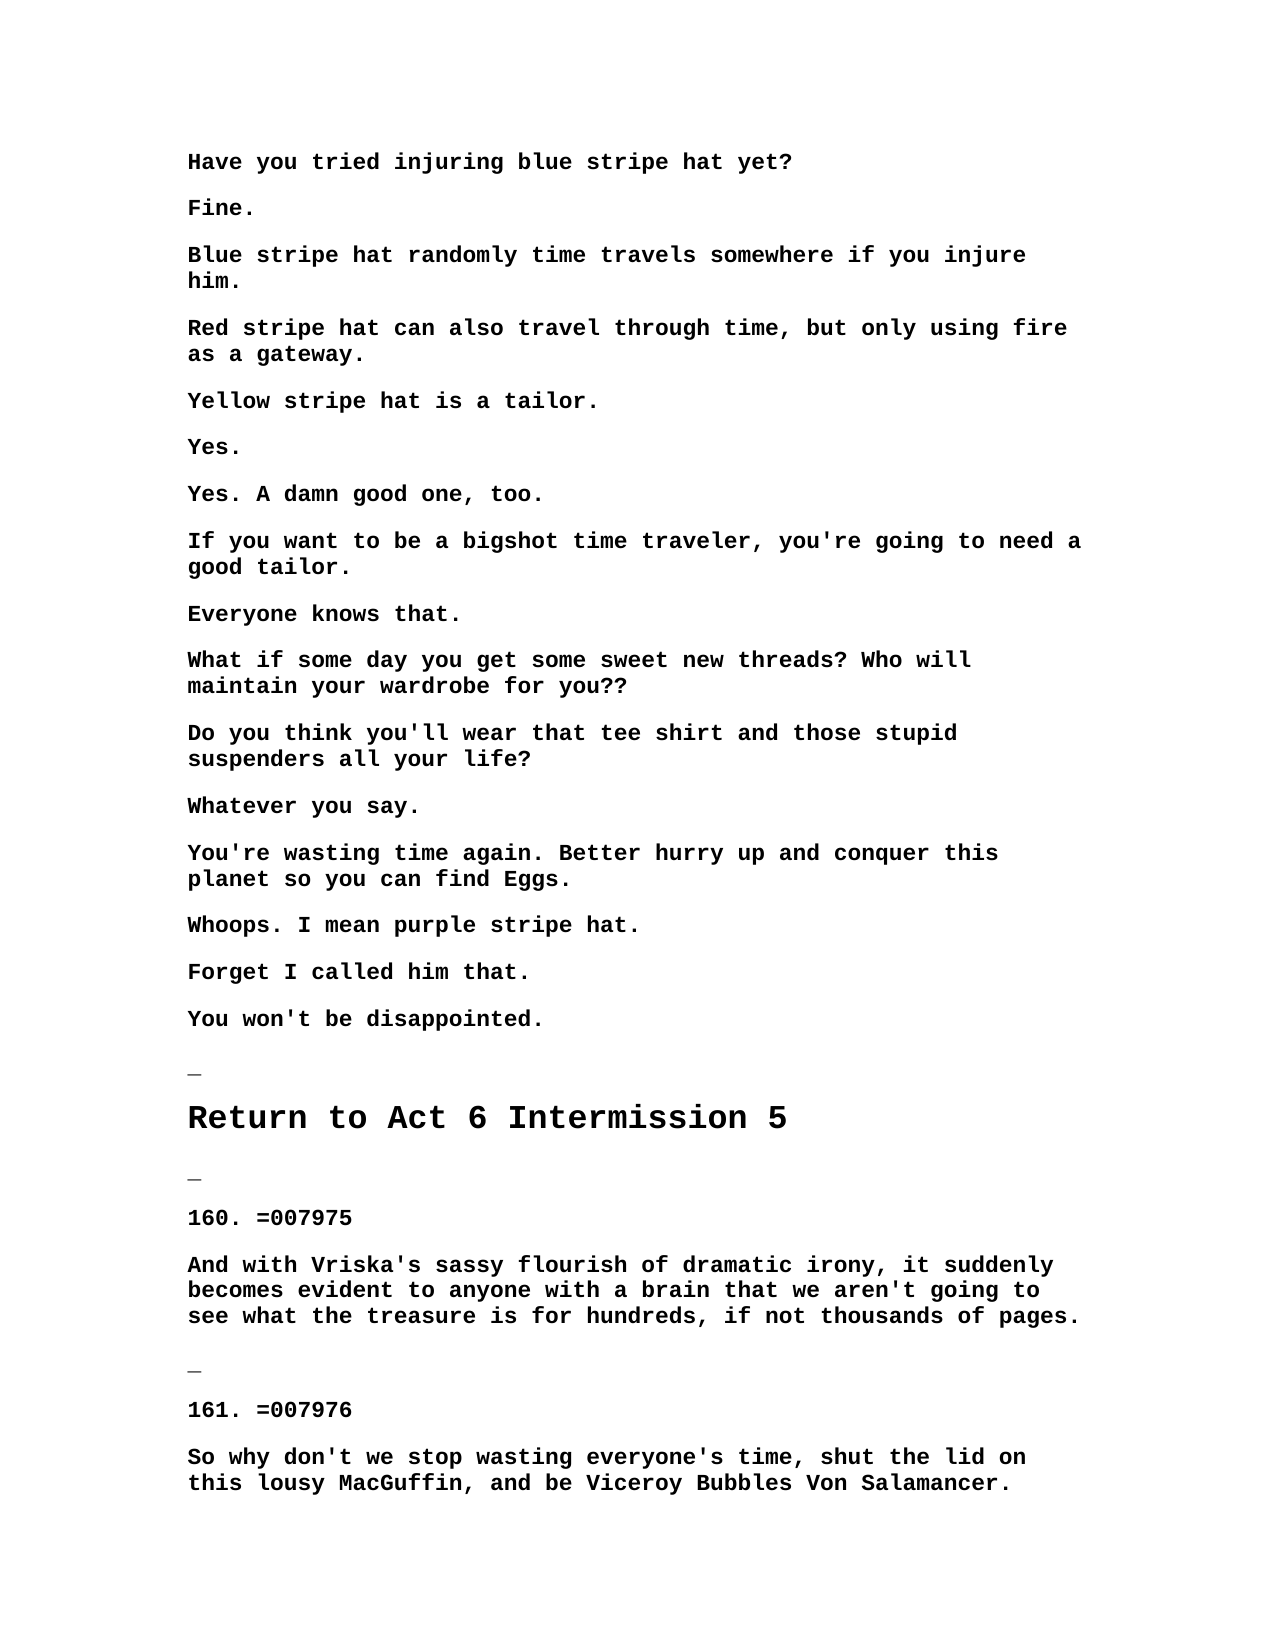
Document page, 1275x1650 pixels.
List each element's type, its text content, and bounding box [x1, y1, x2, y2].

text Return to Act 6 Intermission 5 [187, 1101, 1087, 1138]
text What if some day you get some sweet new threads? Who will maintain your wardrobe for you?? [187, 649, 1087, 701]
text Yes. [187, 436, 1087, 462]
text Blue stripe hat randomly time travels somewhere if you injure him. [187, 243, 1087, 295]
text Have you tried injuring blue stripe hat yet? [187, 150, 1087, 176]
text Forget I called him that. [187, 960, 1087, 986]
text Yes. A damn good one, too. [187, 482, 1087, 508]
text Do you think you'll wear that tee shirt and those stupid suspenders all your life? [187, 721, 1087, 773]
text Fine. [187, 197, 1087, 223]
text You won't be disappointed. [187, 1007, 1087, 1033]
text Everyone knows that. [187, 602, 1087, 628]
text Whatever you say. [187, 794, 1087, 820]
text Yellow stripe hat is a tailor. [187, 389, 1087, 415]
text Red stripe hat can also travel through time, but only using fire as a gateway. [187, 316, 1087, 368]
text If you want to be a bigshot time traveler, you're going to need a good tailor. [187, 529, 1087, 581]
text 160. =007975 [187, 1206, 1087, 1232]
text _ [187, 1159, 1087, 1185]
text Whoops. I mean purple stripe hat. [187, 914, 1087, 939]
text And with Vriska's sassy flourish of dramatic irony, it suddenly becomes evident to anyone with a brain that we aren't going to see what the treasure is for hundreds, if not thousands of pages. [187, 1253, 1087, 1331]
text 161. =007976 [187, 1398, 1087, 1424]
text _ [187, 1054, 1087, 1080]
text So why don't we stop wasting everyone's time, shut the lid on this lousy MacGuffin, and be Viceroy Bubbles Von Salamancer. [187, 1445, 1087, 1497]
text _ [187, 1352, 1087, 1377]
text You're wasting time again. Better hurry up and conquer this planet so you can find Eggs. [187, 841, 1087, 893]
